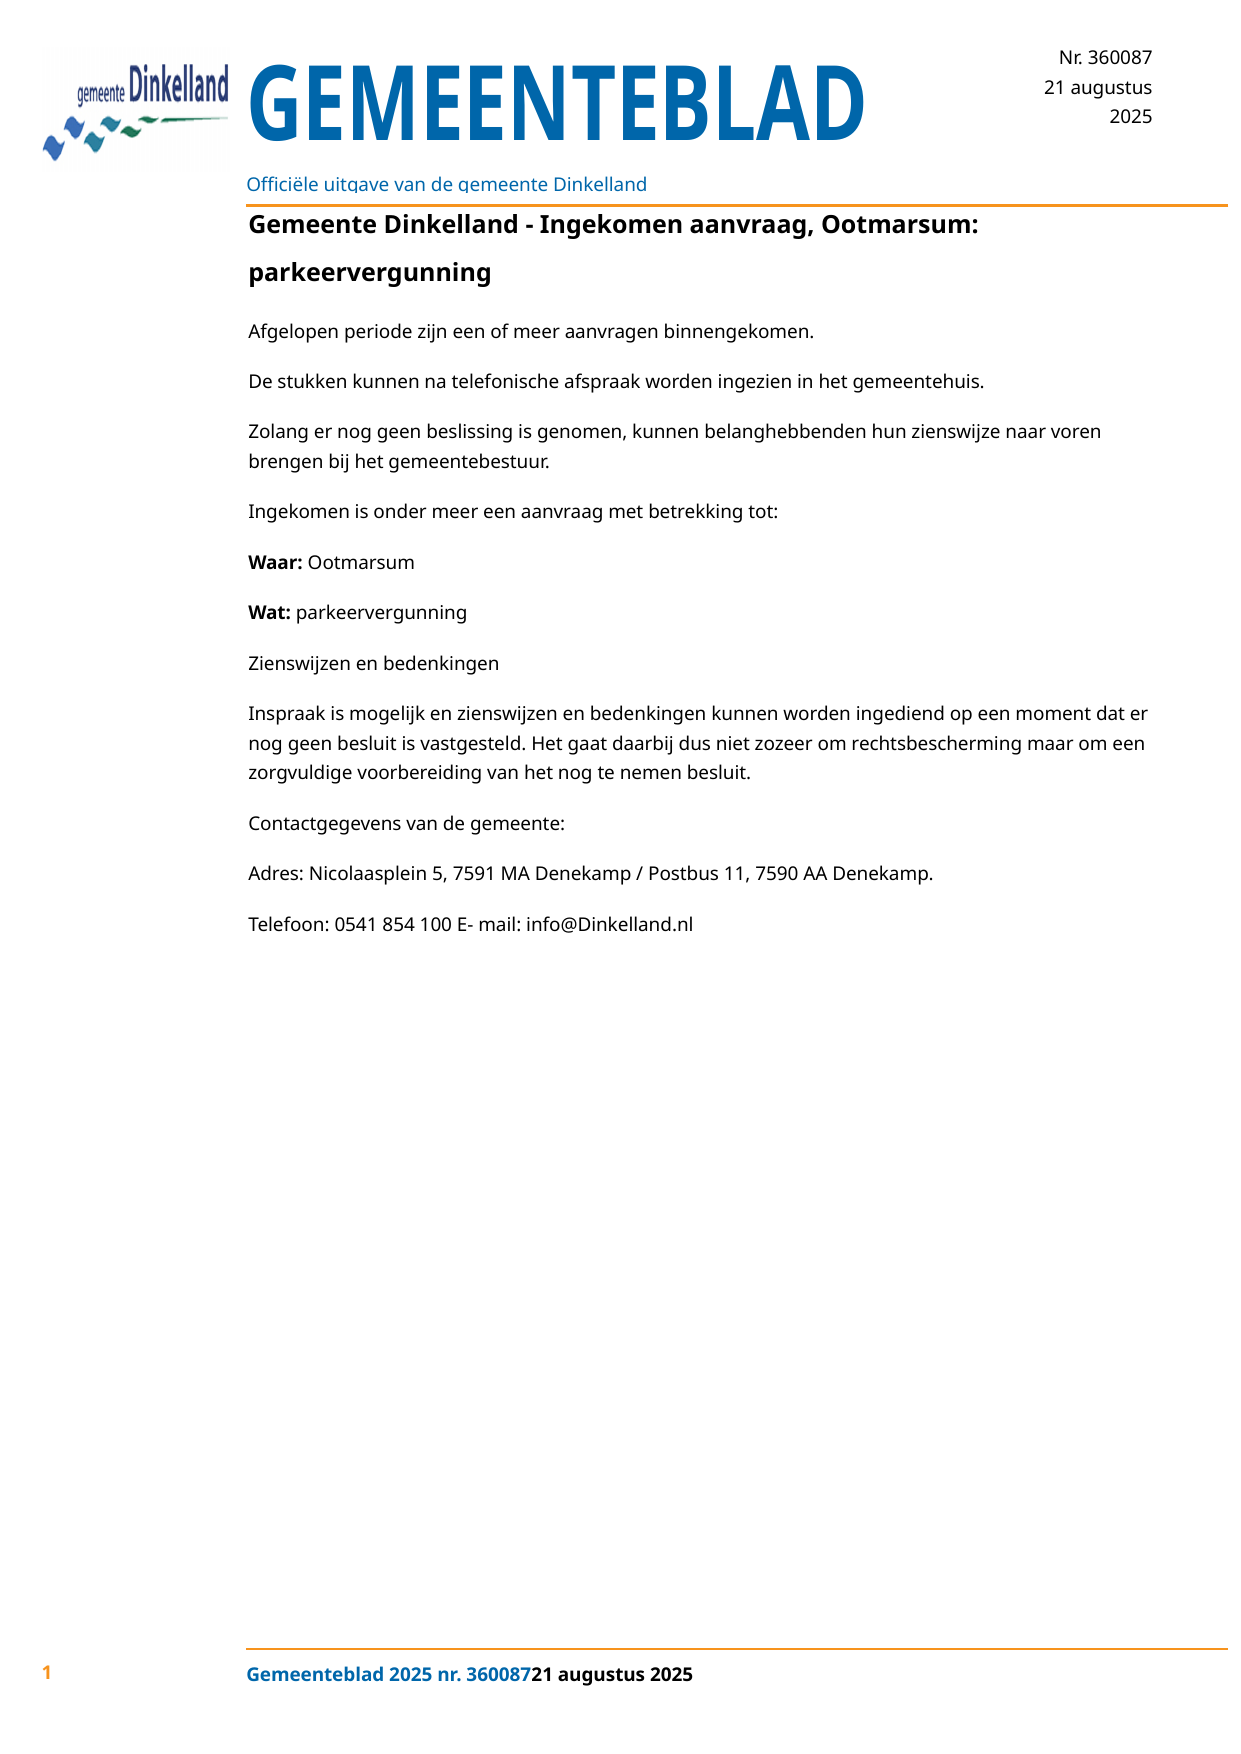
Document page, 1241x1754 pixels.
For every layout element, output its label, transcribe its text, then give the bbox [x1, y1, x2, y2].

text Zienswijzen en bedenkingen [248, 650, 1152, 676]
text Waar: Ootmarsum [248, 549, 1152, 575]
text Zolang er nog geen beslissing is genomen, kunnen belanghebbenden hun zienswijze naar voren brengen bij het gemeentebestuur. [248, 419, 1152, 474]
text Afgelopen periode zijn een of meer aanvragen binnengekomen. [248, 318, 1152, 344]
text Adres: Nicolaasplein 5, 7591 MA Denekamp / Postbus 11, 7590 AA Denekamp. [248, 860, 1152, 886]
text Wat: parkeervergunning [248, 599, 1152, 625]
text De stukken kunnen na telefonische afspraak worden ingezien in het gemeentehuis. [248, 368, 1152, 394]
text Gemeente Dinkelland - Ingekomen aanvraag, Ootmarsum: parkeervergunning [248, 207, 1152, 288]
text Inspraak is mogelijk en zienswijzen en bedenkingen kunnen worden ingediend op een moment dat er nog geen besluit is vastgesteld. Het gaat daarbij dus niet zozeer om rechtsbescherming maar om een zorgvuldige voorbereiding van het nog te nemen besluit. [248, 700, 1152, 785]
picture [41, 47, 231, 172]
text Ingekomen is onder meer een aanvraag met betrekking tot: [248, 499, 1152, 524]
text Contactgegevens van de gemeente: [248, 810, 1152, 836]
text Telefoon: 0541 854 100 E- mail: info@Dinkelland.nl [248, 911, 1152, 937]
